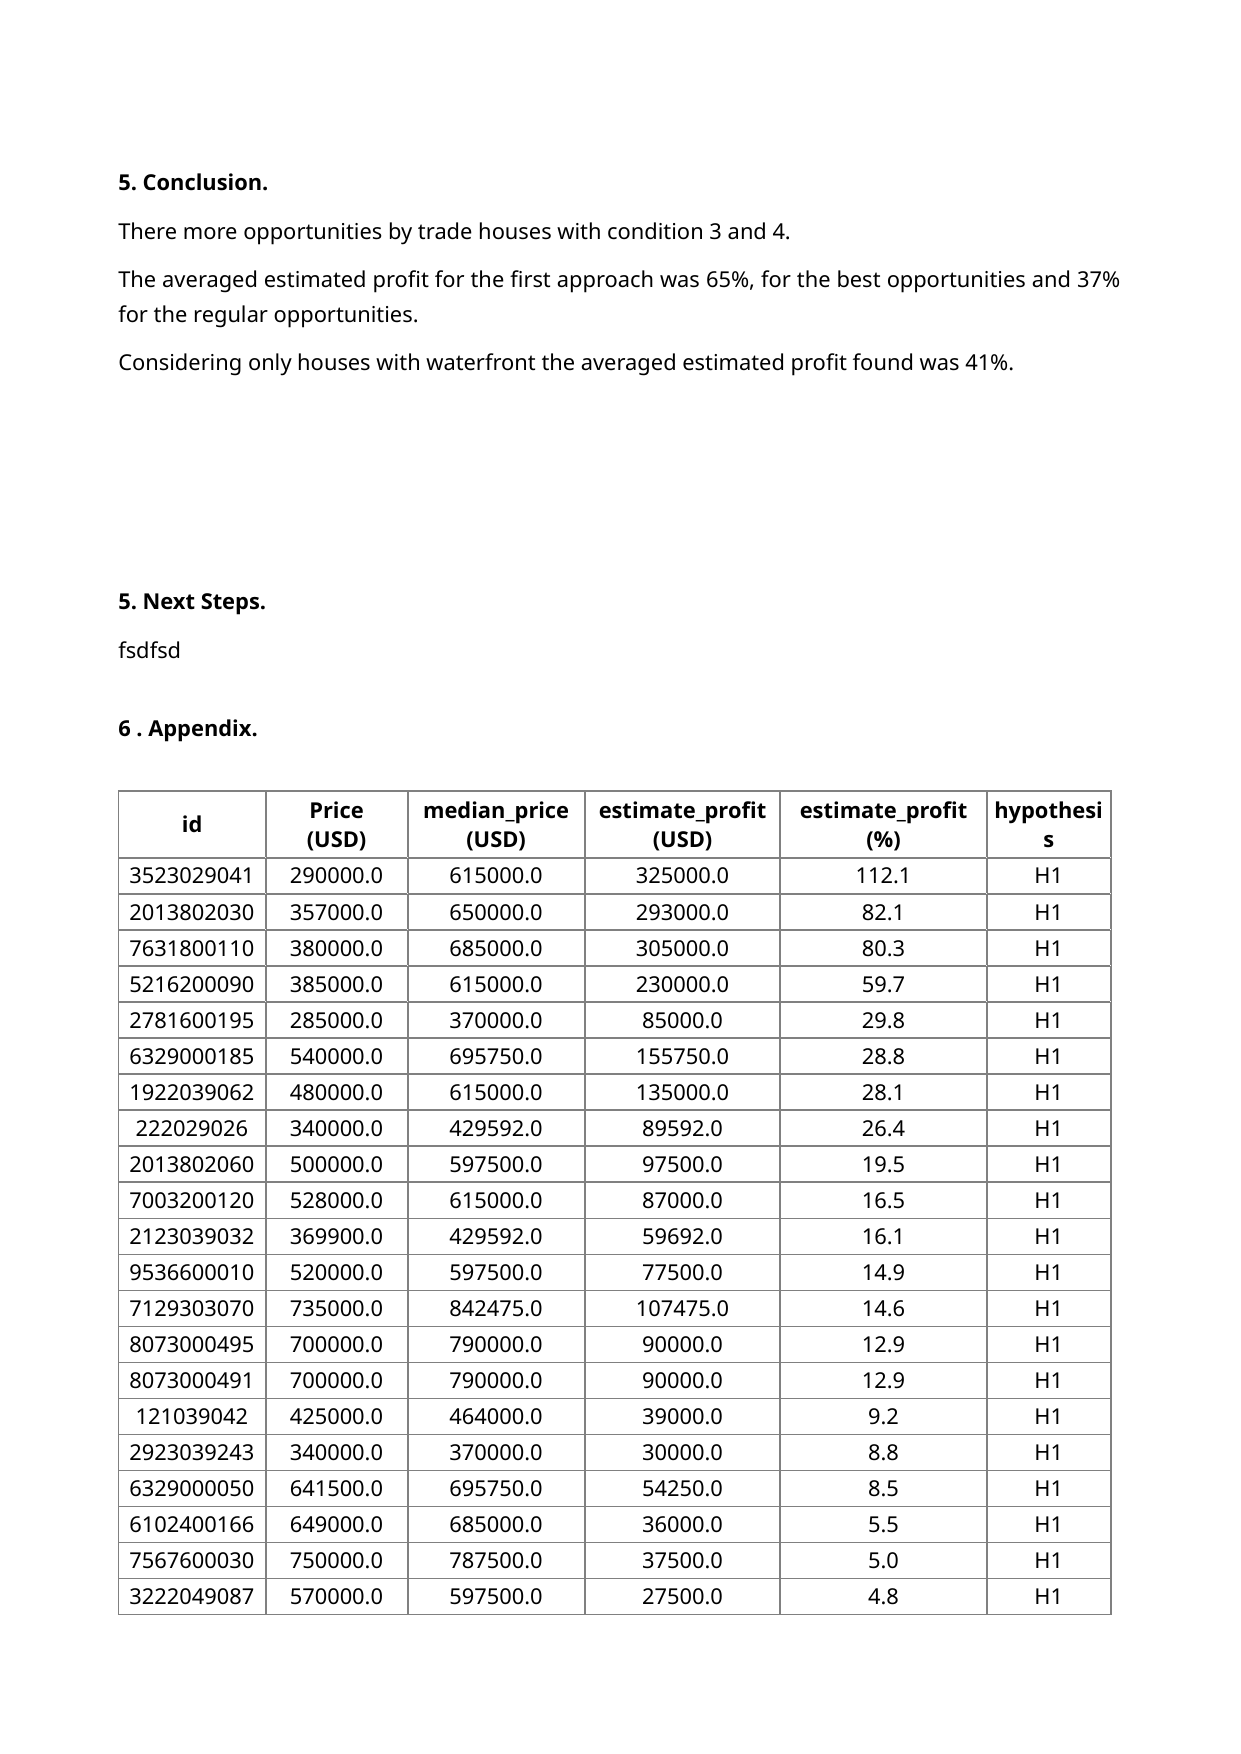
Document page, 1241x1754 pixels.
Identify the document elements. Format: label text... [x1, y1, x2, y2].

table_header estimate_profit (%) [781, 792, 986, 857]
table_cell 735000.0 [267, 1291, 407, 1326]
table_cell 370000.0 [409, 1003, 584, 1037]
table_cell 14.6 [781, 1291, 986, 1326]
table_cell H1 [988, 1147, 1110, 1181]
table_cell 615000.0 [409, 1075, 584, 1109]
table_cell H1 [988, 1435, 1110, 1470]
table_cell 790000.0 [409, 1363, 584, 1398]
table_cell 28.8 [781, 1039, 986, 1073]
table_cell 500000.0 [267, 1147, 407, 1181]
table_cell H1 [988, 1579, 1110, 1614]
table_cell 480000.0 [267, 1075, 407, 1109]
table_cell 9.2 [781, 1399, 986, 1434]
table_cell 107475.0 [586, 1291, 779, 1326]
table_cell 155750.0 [586, 1039, 779, 1073]
table_cell 82.1 [781, 895, 986, 929]
text 6 . Appendix. [118, 713, 1122, 742]
table_cell H1 [988, 1363, 1110, 1398]
text The averaged estimated profit for the first approach was 65%, for the best opportunities and 37% for the regular opportunities. [118, 264, 1122, 328]
table_cell 750000.0 [267, 1543, 407, 1578]
table_cell 6102400166 [119, 1507, 265, 1542]
table_cell 2781600195 [119, 1003, 265, 1037]
table_cell 85000.0 [586, 1003, 779, 1037]
table_cell 6329000050 [119, 1471, 265, 1506]
table_cell 135000.0 [586, 1075, 779, 1109]
table_cell 2923039243 [119, 1435, 265, 1470]
table_header estimate_profit (USD) [586, 792, 779, 857]
table_cell 19.5 [781, 1147, 986, 1181]
table_cell 7003200120 [119, 1183, 265, 1217]
table_cell 89592.0 [586, 1111, 779, 1145]
table_cell 597500.0 [409, 1147, 584, 1181]
table_cell 570000.0 [267, 1579, 407, 1614]
table_cell H1 [988, 1111, 1110, 1145]
table_cell 27500.0 [586, 1579, 779, 1614]
table_cell H1 [988, 1327, 1110, 1362]
text 5. Next Steps. [118, 586, 1122, 616]
text 5. Conclusion. [118, 167, 1122, 197]
table_cell 700000.0 [267, 1327, 407, 1362]
table_cell 520000.0 [267, 1255, 407, 1289]
table_cell 650000.0 [409, 895, 584, 929]
table_cell 528000.0 [267, 1183, 407, 1217]
table_cell H1 [988, 1291, 1110, 1326]
table_cell 293000.0 [586, 895, 779, 929]
table_cell 615000.0 [409, 967, 584, 1001]
table_cell 90000.0 [586, 1327, 779, 1362]
table_cell 7567600030 [119, 1543, 265, 1578]
table_cell 77500.0 [586, 1255, 779, 1289]
table_cell 649000.0 [267, 1507, 407, 1542]
table_cell H1 [988, 1543, 1110, 1578]
table_cell H1 [988, 931, 1110, 965]
table_cell 230000.0 [586, 967, 779, 1001]
table_cell 2013802030 [119, 895, 265, 929]
table_cell 5216200090 [119, 967, 265, 1001]
table_cell H1 [988, 967, 1110, 1001]
table_cell 615000.0 [409, 1183, 584, 1217]
table_cell H1 [988, 1219, 1110, 1253]
table_cell 842475.0 [409, 1291, 584, 1326]
table_cell 380000.0 [267, 931, 407, 965]
table_cell 357000.0 [267, 895, 407, 929]
table_cell 1922039062 [119, 1075, 265, 1109]
table_cell H1 [988, 895, 1110, 929]
table_cell 790000.0 [409, 1327, 584, 1362]
table_cell 700000.0 [267, 1363, 407, 1398]
table_cell 340000.0 [267, 1111, 407, 1145]
table_cell 30000.0 [586, 1435, 779, 1470]
table_cell 112.1 [781, 859, 986, 893]
table_header Price (USD) [267, 792, 407, 857]
table_cell 385000.0 [267, 967, 407, 1001]
table_cell 59692.0 [586, 1219, 779, 1253]
table_cell 6329000185 [119, 1039, 265, 1073]
table_header median_price (USD) [409, 792, 584, 857]
table_cell 290000.0 [267, 859, 407, 893]
table_cell H1 [988, 1471, 1110, 1506]
table_cell 3523029041 [119, 859, 265, 893]
table_cell 340000.0 [267, 1435, 407, 1470]
table_cell 222029026 [119, 1111, 265, 1145]
table_cell 370000.0 [409, 1435, 584, 1470]
table_cell H1 [988, 1003, 1110, 1037]
table_cell 540000.0 [267, 1039, 407, 1073]
table_cell 2013802060 [119, 1147, 265, 1181]
table_cell 285000.0 [267, 1003, 407, 1037]
table_cell 429592.0 [409, 1219, 584, 1253]
table_cell H1 [988, 1075, 1110, 1109]
table_cell 9536600010 [119, 1255, 265, 1289]
table_cell 87000.0 [586, 1183, 779, 1217]
table_cell 695750.0 [409, 1471, 584, 1506]
table_cell 90000.0 [586, 1363, 779, 1398]
table_cell 7129303070 [119, 1291, 265, 1326]
text fsdfsd [118, 635, 1122, 665]
text Considering only houses with waterfront the averaged estimated profit found was 41%. [118, 347, 1122, 377]
table_cell 8073000495 [119, 1327, 265, 1362]
table_header id [119, 792, 265, 857]
table_cell H1 [988, 1183, 1110, 1217]
table_cell 429592.0 [409, 1111, 584, 1145]
table_cell 7631800110 [119, 931, 265, 965]
table_cell 597500.0 [409, 1579, 584, 1614]
table_cell 28.1 [781, 1075, 986, 1109]
table_cell 12.9 [781, 1363, 986, 1398]
table_cell 597500.0 [409, 1255, 584, 1289]
table_cell H1 [988, 1507, 1110, 1542]
table_cell 2123039032 [119, 1219, 265, 1253]
table_cell H1 [988, 1039, 1110, 1073]
table_cell 16.1 [781, 1219, 986, 1253]
table_cell 3222049087 [119, 1579, 265, 1614]
table_cell 14.9 [781, 1255, 986, 1289]
table_cell H1 [988, 859, 1110, 893]
table_cell 36000.0 [586, 1507, 779, 1542]
table_cell 29.8 [781, 1003, 986, 1037]
table_cell 369900.0 [267, 1219, 407, 1253]
table_cell 5.0 [781, 1543, 986, 1578]
table_cell 8073000491 [119, 1363, 265, 1398]
table_cell 787500.0 [409, 1543, 584, 1578]
table_cell 5.5 [781, 1507, 986, 1542]
table_cell 59.7 [781, 967, 986, 1001]
table_cell 16.5 [781, 1183, 986, 1217]
table_cell 425000.0 [267, 1399, 407, 1434]
table_cell 97500.0 [586, 1147, 779, 1181]
table_cell 12.9 [781, 1327, 986, 1362]
table_cell 26.4 [781, 1111, 986, 1145]
table_cell 305000.0 [586, 931, 779, 965]
table_cell 39000.0 [586, 1399, 779, 1434]
table_cell H1 [988, 1399, 1110, 1434]
table_cell 464000.0 [409, 1399, 584, 1434]
table_cell 121039042 [119, 1399, 265, 1434]
table_cell 4.8 [781, 1579, 986, 1614]
table_cell 8.8 [781, 1435, 986, 1470]
table_cell 641500.0 [267, 1471, 407, 1506]
table_cell 8.5 [781, 1471, 986, 1506]
table_cell 615000.0 [409, 859, 584, 893]
table_cell 37500.0 [586, 1543, 779, 1578]
text There more opportunities by trade houses with condition 3 and 4. [118, 216, 1122, 245]
table_cell 54250.0 [586, 1471, 779, 1506]
table_cell 695750.0 [409, 1039, 584, 1073]
table_cell H1 [988, 1255, 1110, 1289]
table_cell 685000.0 [409, 931, 584, 965]
table_cell 325000.0 [586, 859, 779, 893]
table_header hypothesis [988, 792, 1110, 857]
table_cell 80.3 [781, 931, 986, 965]
table_cell 685000.0 [409, 1507, 584, 1542]
